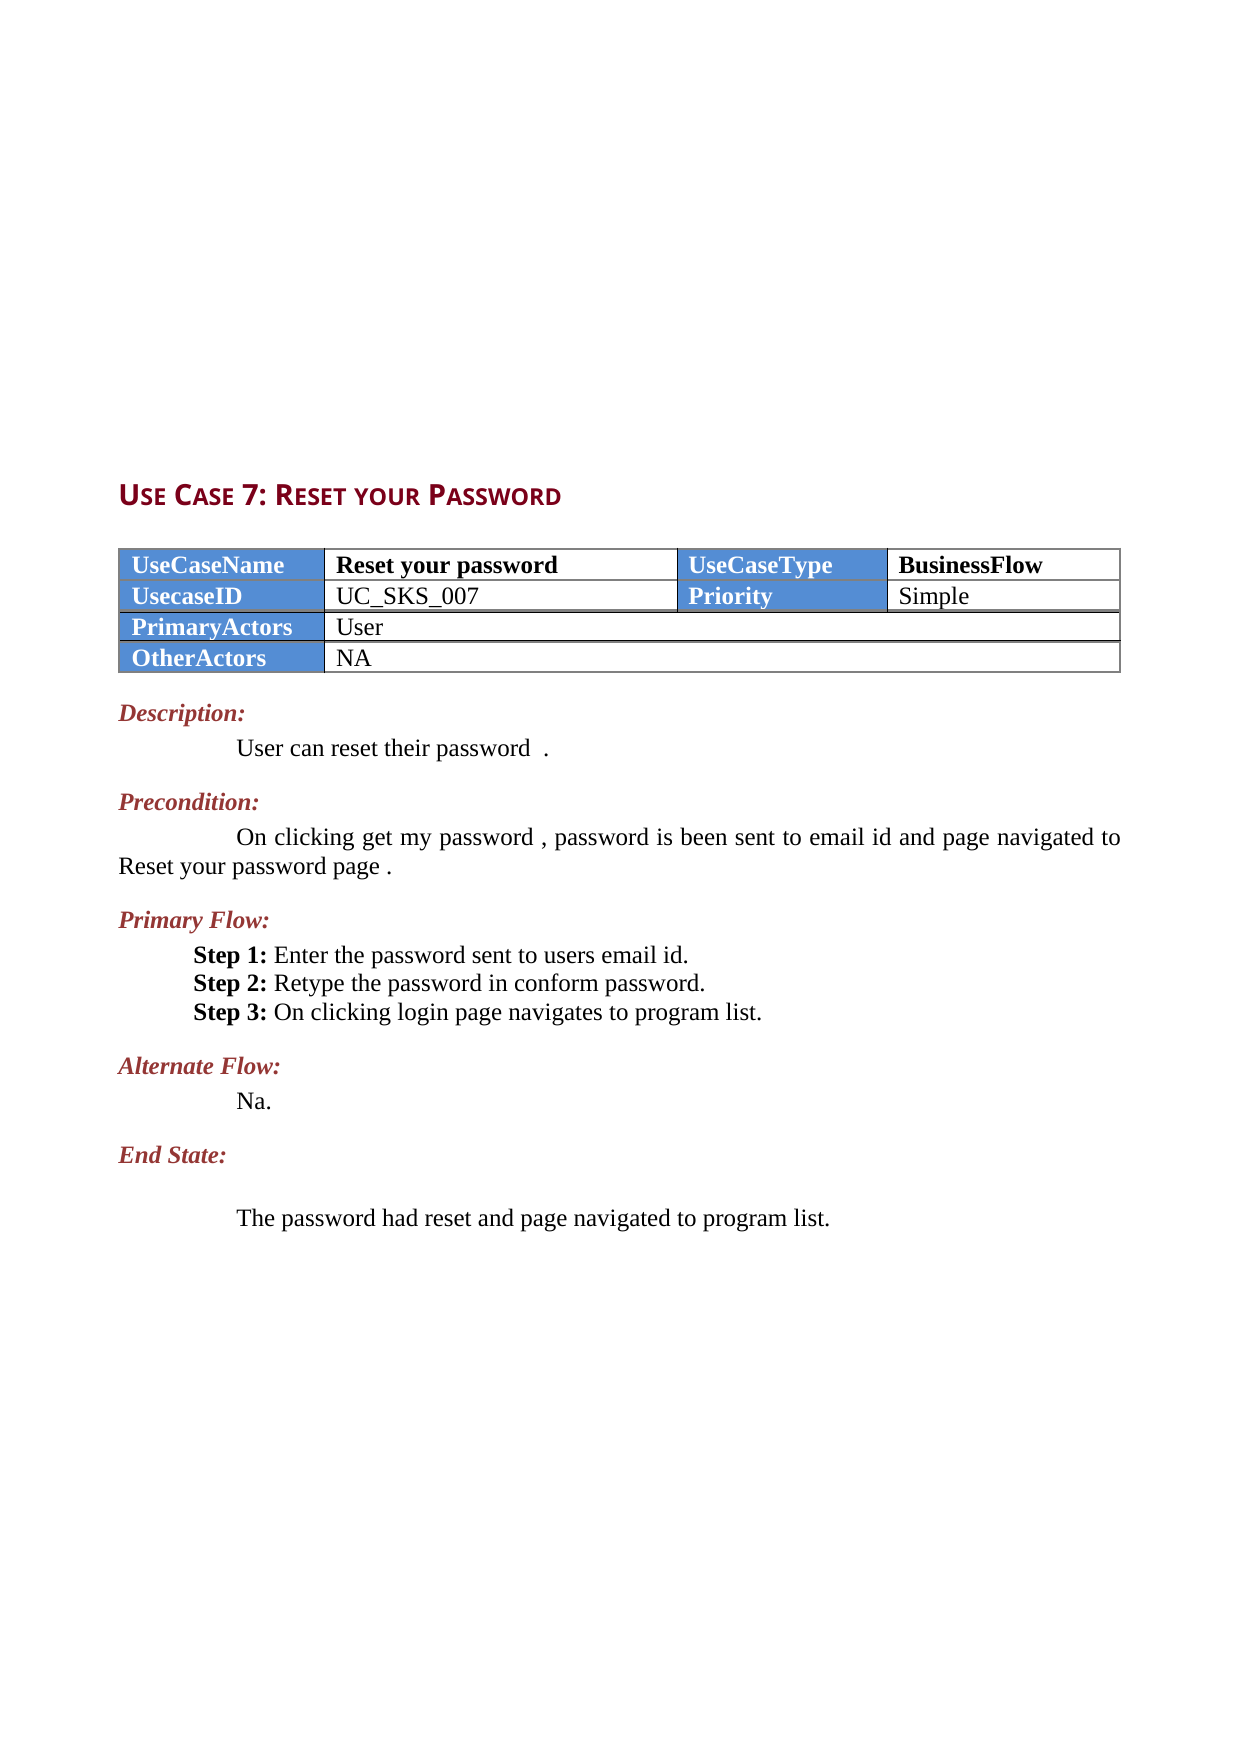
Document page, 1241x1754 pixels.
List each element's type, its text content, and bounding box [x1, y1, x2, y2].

table_cell User [325, 613, 1119, 640]
table_cell NA [325, 643, 1119, 671]
text The password had reset and page navigated to program list. [118, 1200, 1122, 1234]
text Use Case 7: Reset your Password [118, 474, 1122, 513]
text Primary Flow: [118, 905, 1122, 933]
table_cell UC_SKS_007 [325, 581, 677, 609]
table_cell PrimaryActors [120, 613, 324, 640]
text Precondition: [118, 787, 1122, 816]
table_header UseCaseName [120, 550, 324, 579]
text Step 3: On clicking login page navigates to program list. [193, 997, 1122, 1026]
text User can reset their password . [118, 733, 1122, 762]
table_cell Simple [888, 581, 1119, 609]
text Na. [118, 1086, 1122, 1115]
table_cell OtherActors [120, 643, 324, 671]
table_cell Priority [678, 581, 887, 609]
table_header BusinessFlow [888, 550, 1119, 579]
text Step 2: Retype the password in conform password. [193, 968, 1122, 997]
text On clicking get my password , password is been sent to email id and page navigated to Reset your password page . [118, 822, 1122, 880]
text End State: [118, 1140, 1122, 1168]
text Step 1: Enter the password sent to users email id. [193, 940, 1122, 968]
table_header Reset your password [325, 550, 677, 579]
text Alternate Flow: [118, 1051, 1122, 1080]
text Description: [118, 698, 1122, 727]
table_cell UsecaseID [120, 581, 324, 609]
table_header UseCaseType [678, 550, 887, 579]
